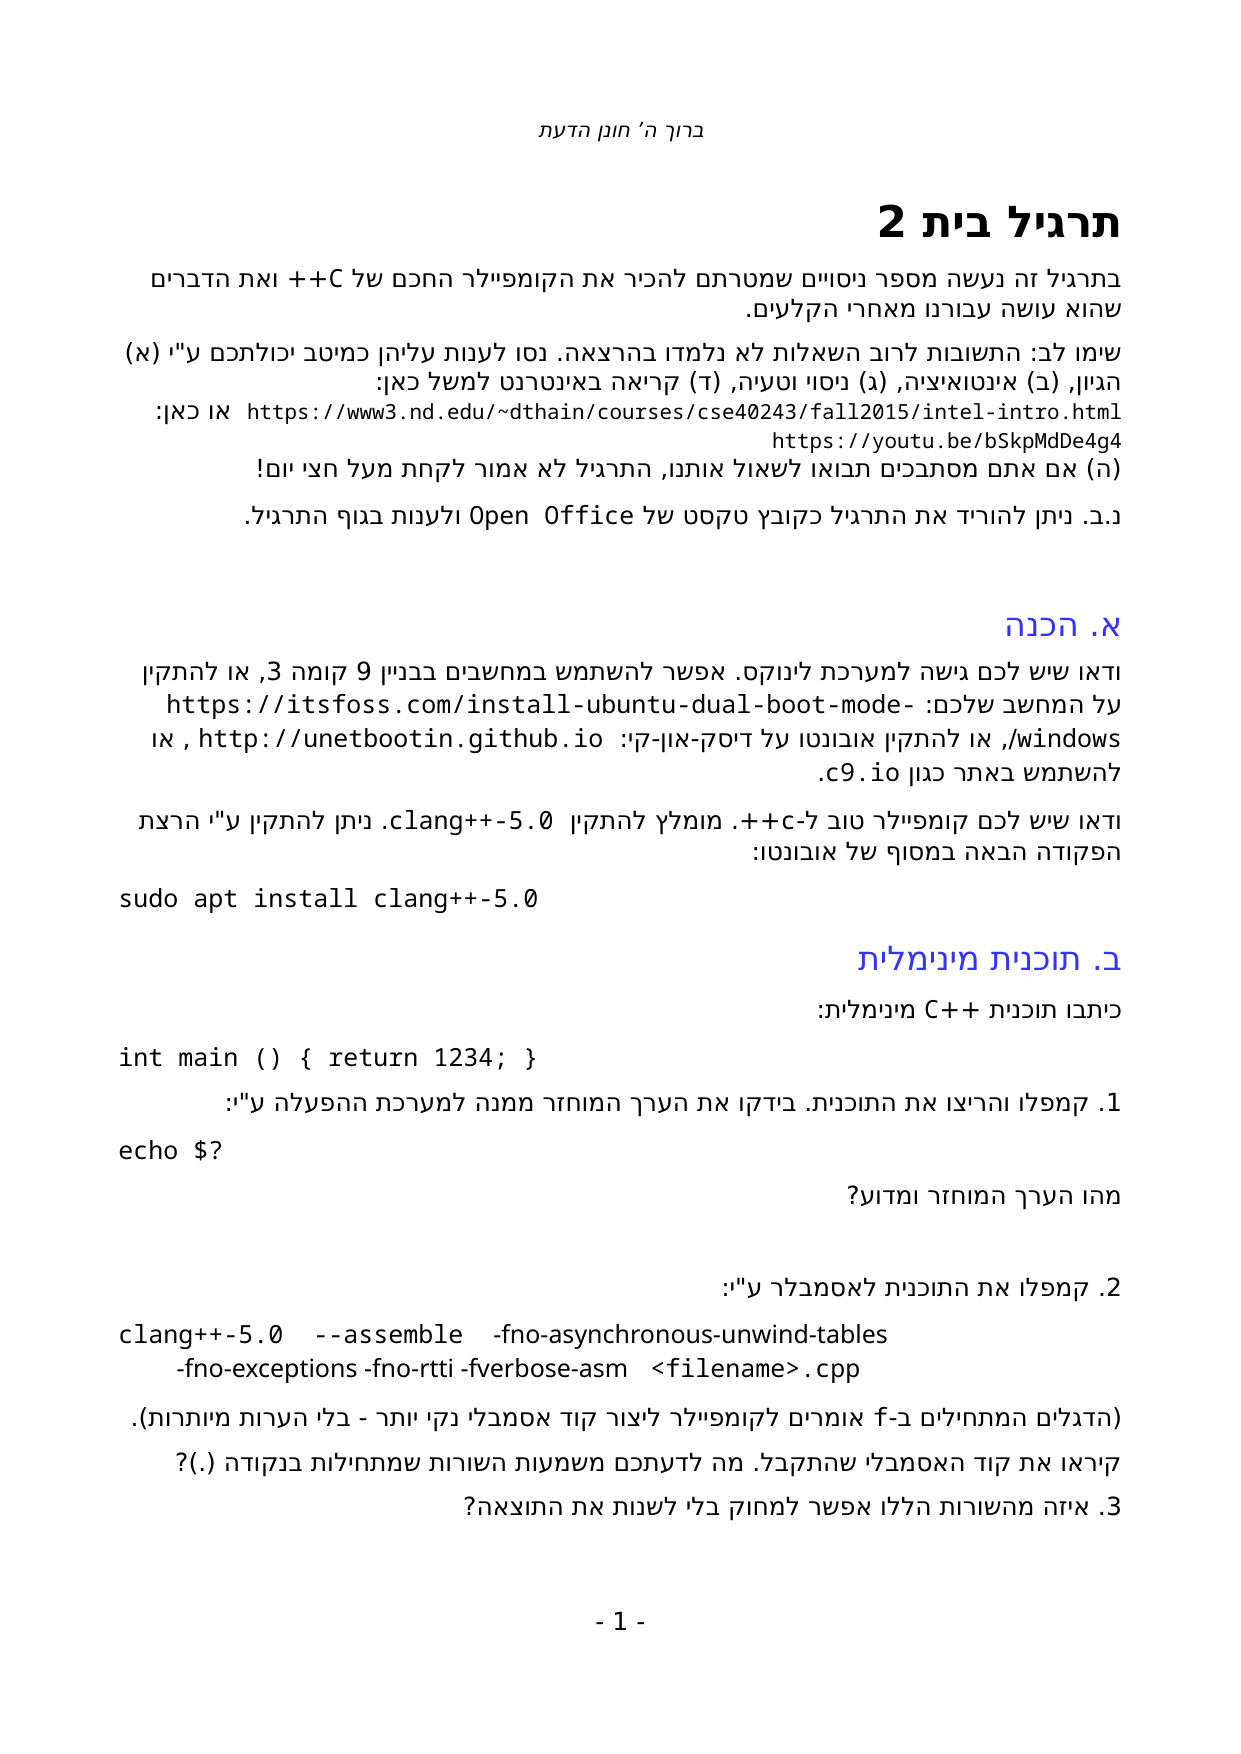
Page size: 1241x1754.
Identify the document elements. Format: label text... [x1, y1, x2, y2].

text 2. קמפלו את התוכנית לאסמבלר ע"י: [118, 1273, 1122, 1302]
text ודאו שיש לכם גישה למערכת לינוקס. אפשר להשתמש במחשבים בבניין 9 קומה 3, או להתקין על המחשב שלכם: https://itsfoss.com/install-ubuntu-dual-boot-mode-windows/, או להתקין אובונטו על דיסק-און-קי: http://unetbootin.github.io , או להשתמש באתר כגון c9.io. [118, 657, 1122, 788]
text int main () { return 1234; } [118, 1040, 1122, 1074]
subtitle א. הכנה [118, 606, 1122, 644]
subtitle ב. תוכנית מינימלית [118, 940, 1122, 979]
text בתרגיל זה נעשה מספר ניסויים שמטרתם להכיר את הקומפיילר החכם של C++ ואת הדברים שהוא עושה עבורנו מאחרי הקלעים. [118, 260, 1122, 323]
text מהו הערך המוחזר ומדוע? [118, 1181, 1122, 1210]
text קיראו את קוד האסמבלי שהתקבל. מה לדעתכם משמעות השורות שמתחילות בנקודה (.)? [118, 1448, 1122, 1478]
text echo $? [118, 1132, 1122, 1166]
text 1. קמפלו והריצו את התוכנית. בידקו את הערך המוחזר ממנה למערכת ההפעלה ע"י: [118, 1088, 1122, 1118]
text (הדגלים המתחילים ב-f אומרים לקומפיילר ליצור קוד אסמבלי נקי יותר - בלי הערות מיותרות). [118, 1400, 1122, 1434]
text clang++-5.0 --assemble -fno-asynchronous-unwind-tables -fno-exceptions -fno-rtti -fverbose-asm <filename>.cpp [118, 1317, 1122, 1385]
text נ.ב. ניתן להוריד את התרגיל כקובץ טקסט של Open Office ולענות בגוף התרגיל. [118, 498, 1122, 532]
text כיתבו תוכנית ++C מינימלית: [118, 991, 1122, 1025]
text sudo apt install clang++-5.0 [118, 881, 1122, 915]
text שימו לב: התשובות לרוב השאלות לא נלמדו בהרצאה. נסו לענות עליהן כמיטב יכולתכם ע"י (א) הגיון, (ב) אינטואיציה, (ג) ניסוי וטעיה, (ד) קריאה באינטרנט למשל כאן: https://www3.nd.edu/~dthain/courses/cse40243/fall2015/intel-intro.html או כאן: https://youtu.be/bSkpMdDe4g4 (ה) אם אתם מסתבכים תבואו לשאול אותנו, התרגיל לא אמור לקחת מעל חצי יום! [118, 338, 1122, 483]
text 3. איזה מהשורות הללו אפשר למחוק בלי לשנות את התוצאה? [118, 1492, 1122, 1521]
text ודאו שיש לכם קומפיילר טוב ל-c++. מומלץ להתקין clang++-5.0. ניתן להתקין ע"י הרצת הפקודה הבאה במסוף של אובונטו: [118, 803, 1122, 866]
subtitle תרגיל בית 2 [118, 197, 1122, 248]
